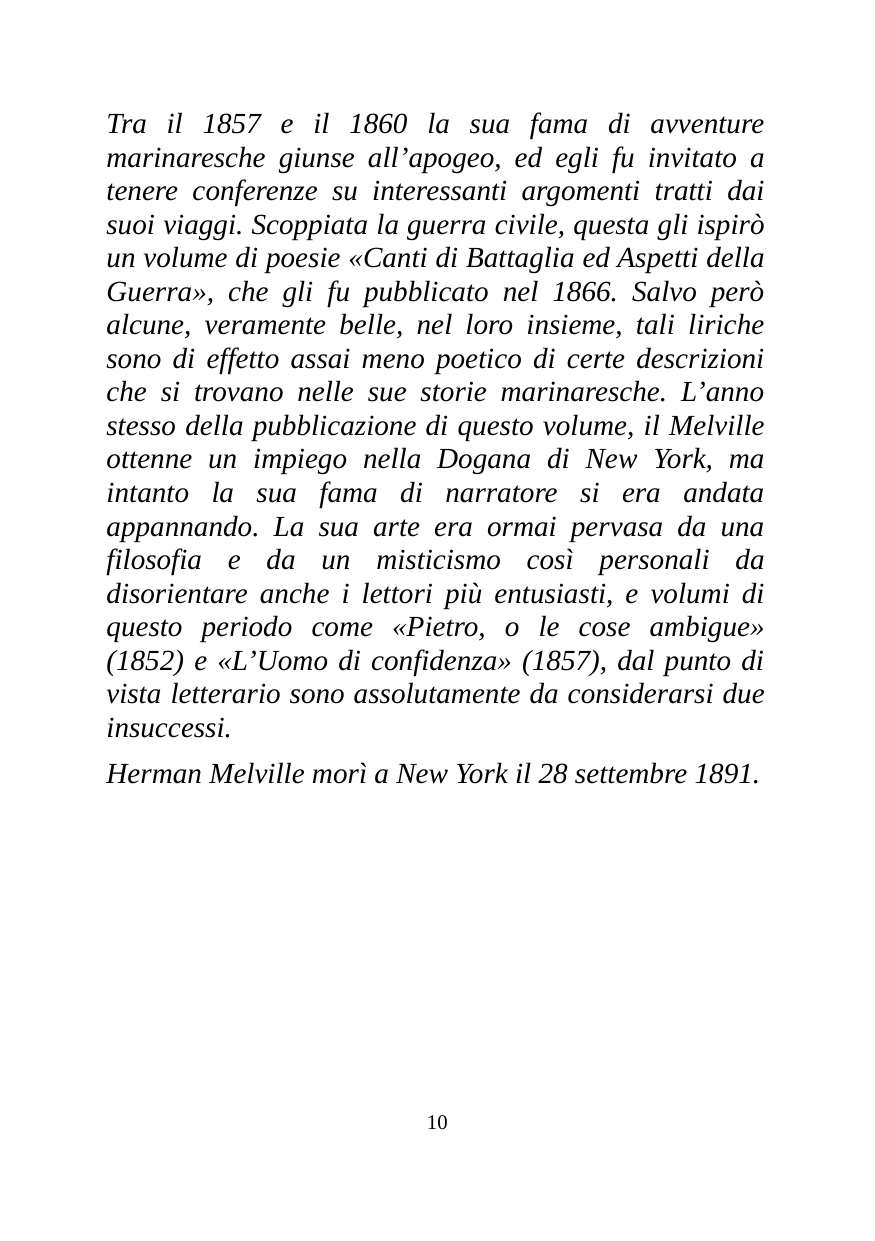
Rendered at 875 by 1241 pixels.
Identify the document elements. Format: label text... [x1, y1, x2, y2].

text Herman Melville morì a New York il 28 settembre 1891. [106, 756, 768, 789]
text Tra il 1857 e il 1860 la sua fama di avventure marinaresche giunse all’apogeo, ed egli fu invitato a tenere conferenze su interessanti argomenti tratti dai suoi viaggi. Scoppiata la guerra civile, questa gli ispirò un volume di poesie «Canti di Battaglia ed Aspetti della Guerra», che gli fu pubblicato nel 1866. Salvo però alcune, veramente belle, nel loro insieme, tali liriche sono di effetto assai meno poetico di certe descrizioni che si trovano nelle sue storie marinaresche. L’anno stesso della pubblicazione di questo volume, il Melville ottenne un impiego nella Dogana di New York, ma intanto la sua fama di narratore si era andata appannando. La sua arte era ormai pervasa da una filosofia e da un misticismo così personali da disorientare anche i lettori più entusiasti, e volumi di questo periodo come «Pietro, o le cose ambigue» (1852) e «L’Uomo di confidenza» (1857), dal punto di vista letterario sono assolutamente da considerarsi due insuccessi. [106, 106, 768, 743]
